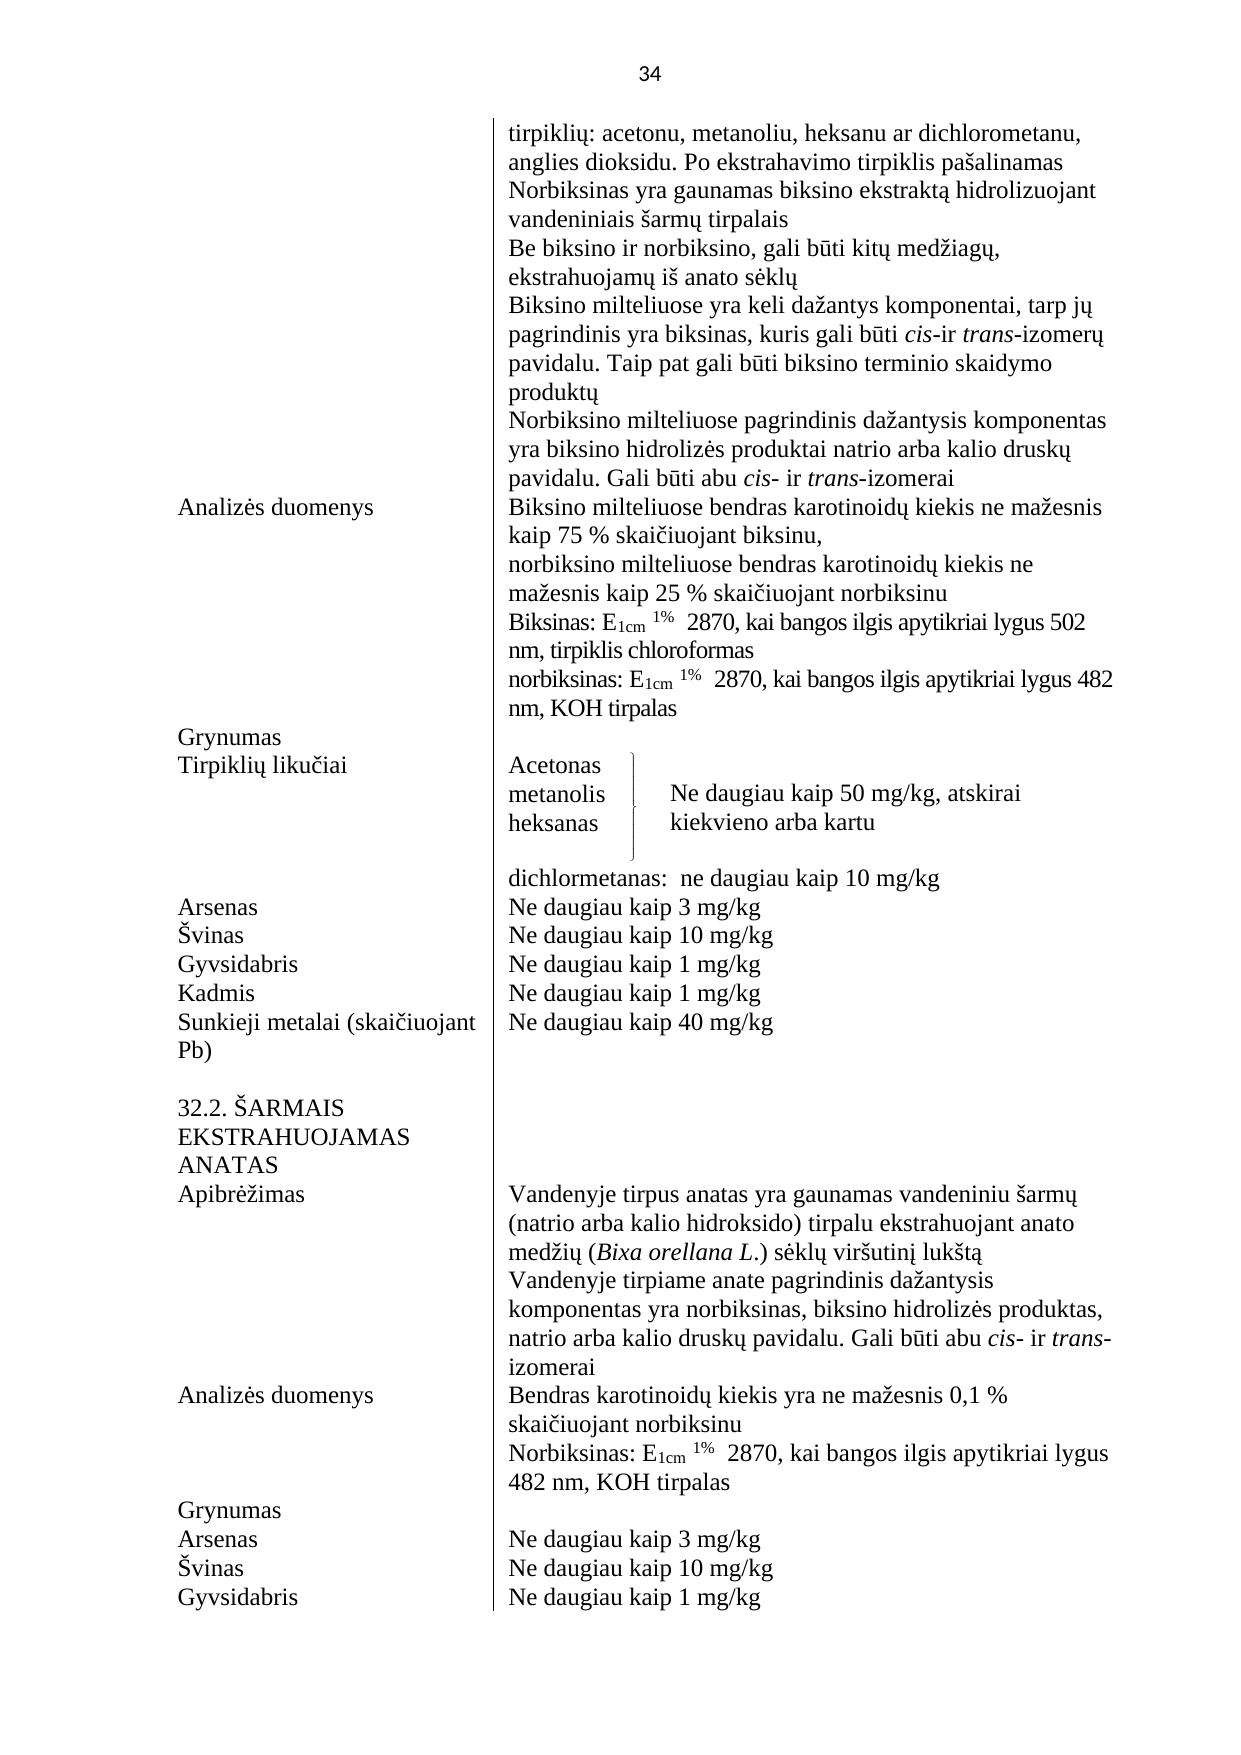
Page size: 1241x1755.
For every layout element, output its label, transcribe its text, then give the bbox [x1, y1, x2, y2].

table_cell Analizės duomenys [177, 1381, 493, 1496]
table_cell heksanas [494, 808, 618, 863]
table_cell Ne daugiau kaip 50 mg/kg, atskirai kiekvieno arba kartu [670, 751, 1122, 863]
table_cell Biksinas: E1cm 1% 2870, kai bangos ilgis apytikriai lygus 502 nm, tirpiklis chloroformas [494, 607, 1122, 664]
table_cell metanolis [494, 779, 618, 808]
table_cell Ne daugiau kaip 3 mg/kg [494, 892, 1122, 921]
table_cell Arsenas [177, 892, 493, 921]
table_cell Gyvsidabris [177, 949, 493, 978]
table_cell Sunkieji metalai (skaičiuojant Pb) [177, 1007, 493, 1064]
table_cell tirpiklių: acetonu, metanoliu, heksanu ar dichlorometanu, anglies dioksidu. Po ekstrahavimo tirpiklis pašalinamas Norbiksinas yra gaunamas biksino ekstraktą hidrolizuojant vandeniniais šarmų tirpalais Be biksino ir norbiksino, gali būti kitų medžiagų, ekstrahuojamų iš anato sėklų Biksino milteliuose yra keli dažantys komponentai, tarp jų pagrindinis yra biksinas, kuris gali būti cis-ir trans-izomerų pavidalu. Taip pat gali būti biksino terminio skaidymo produktų Norbiksino milteliuose pagrindinis dažantysis komponentas yra biksino hidrolizės produktai natrio arba kalio druskų pavidalu. Gali būti abu cis- ir trans-izomerai [494, 118, 1122, 492]
table_cell 32.2. Šarmais ekstrahuojamas anatas [177, 1064, 493, 1179]
table_cell Grynumas [177, 1496, 493, 1524]
table_cell Kadmis [177, 978, 493, 1007]
table_cell Bendras karotinoidų kiekis yra ne mažesnis 0,1 % skaičiuojant norbiksinu [494, 1381, 1122, 1438]
table_cell Norbiksinas: E1cm 1% 2870, kai bangos ilgis apytikriai lygus 482 nm, KOH tirpalas [494, 1438, 1122, 1496]
table_cell Ne daugiau kaip 10 mg/kg [494, 1553, 1122, 1582]
table_cell Švinas [177, 1553, 493, 1582]
table_cell Vandenyje tirpus anatas yra gaunamas vandeniniu šarmų (natrio arba kalio hidroksido) tirpalu ekstrahuojant anato medžių (Bixa orellana L.) sėklų viršutinį lukštą Vandenyje tirpiame anate pagrindinis dažantysis komponentas yra norbiksinas, biksino hidrolizės produktas, natrio arba kalio druskų pavidalu. Gali būti abu cis- ir trans- izomerai [494, 1179, 1122, 1381]
table_cell [177, 118, 493, 492]
table_cell Analizės duomenys [177, 492, 493, 722]
table_cell Ne daugiau kaip 3 mg/kg [494, 1524, 1122, 1553]
table_cell Švinas [177, 921, 493, 949]
table_cell Ne daugiau kaip 1 mg/kg [494, 978, 1122, 1007]
table_cell [618, 751, 670, 863]
table_cell Grynumas [177, 722, 493, 751]
table_cell [494, 1064, 1122, 1179]
table_cell Tirpiklių likučiai [177, 751, 493, 892]
table_cell Gyvsidabris [177, 1582, 493, 1611]
table_cell Arsenas [177, 1524, 493, 1553]
table_cell [494, 1496, 1122, 1524]
table_cell Ne daugiau kaip 1 mg/kg [494, 949, 1122, 978]
table_cell [494, 722, 1122, 751]
table_cell Ne daugiau kaip 1 mg/kg [494, 1582, 1122, 1611]
table_cell dichlormetanas: ne daugiau kaip 10 mg/kg [494, 863, 1122, 892]
table_cell Ne daugiau kaip 40 mg/kg [494, 1007, 1122, 1064]
table_cell Biksino milteliuose bendras karotinoidų kiekis ne mažesnis kaip 75 % skaičiuojant biksinu, norbiksino milteliuose bendras karotinoidų kiekis ne mažesnis kaip 25 % skaičiuojant norbiksinu [494, 492, 1122, 607]
table_cell Acetonas [494, 751, 618, 779]
table_cell Ne daugiau kaip 10 mg/kg [494, 921, 1122, 949]
table_cell Apibrėžimas [177, 1179, 493, 1381]
table_cell norbiksinas: E1cm 1% 2870, kai bangos ilgis apytikriai lygus 482 nm, KOH tirpalas [494, 664, 1122, 722]
